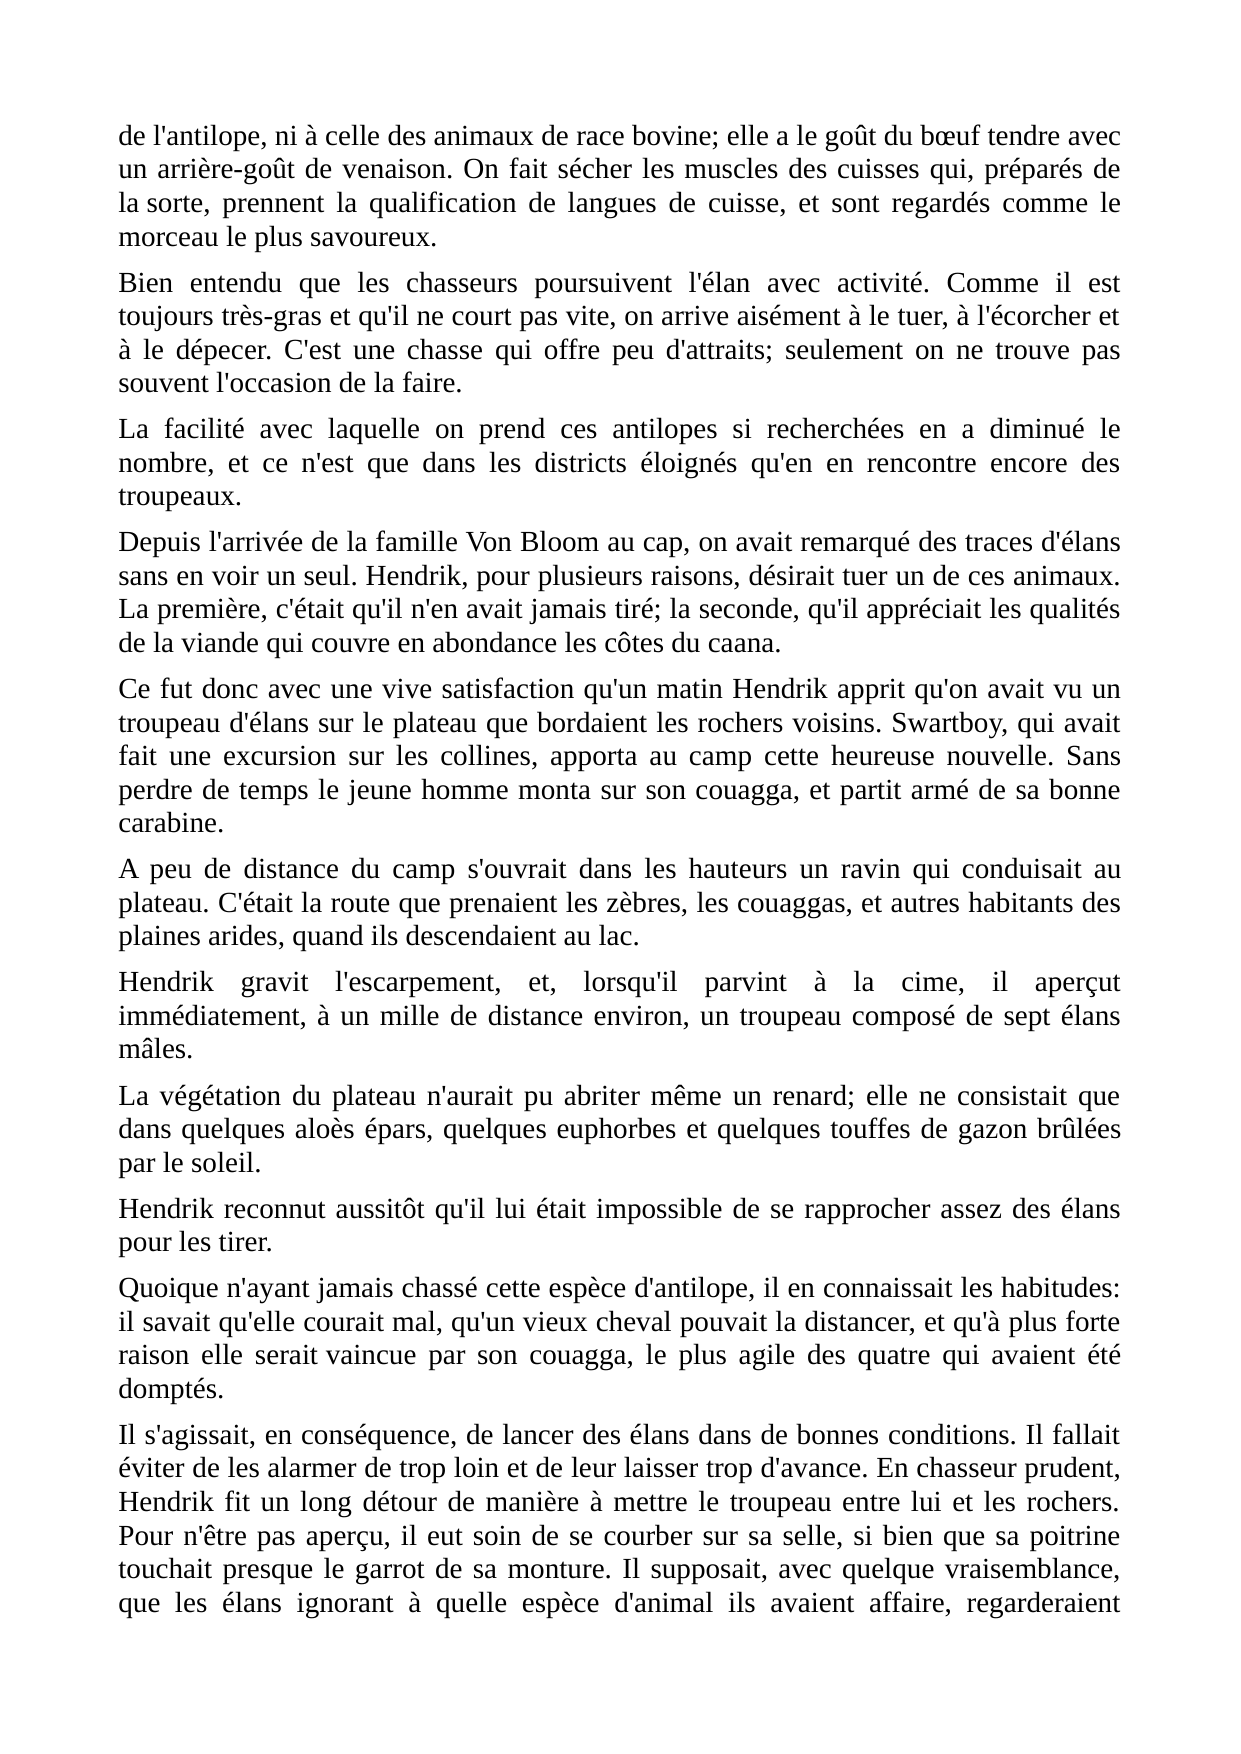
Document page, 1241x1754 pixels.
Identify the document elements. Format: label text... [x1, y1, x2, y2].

text Hendrik gravit l'escarpement, et, lorsqu'il parvint à la cime, il aperçut immédiatement, à un mille de distance environ, un troupeau composé de sept élans mâles. [118, 964, 1122, 1065]
text de l'antilope, ni à celle des animaux de race bovine; elle a le goût du bœuf tendre avec un arrière-goût de venaison. On fait sécher les muscles des cuisses qui, préparés de la sorte, prennent la qualification de langues de cuisse, et sont regardés comme le morceau le plus savoureux. [118, 118, 1122, 252]
text Ce fut donc avec une vive satisfaction qu'un matin Hendrik apprit qu'on avait vu un troupeau d'élans sur le plateau que bordaient les rochers voisins. Swartboy, qui avait fait une excursion sur les collines, apporta au camp cette heureuse nouvelle. Sans perdre de temps le jeune homme monta sur son couagga, et partit armé de sa bonne carabine. [118, 671, 1122, 839]
text Il s'agissait, en conséquence, de lancer des élans dans de bonnes conditions. Il fallait éviter de les alarmer de trop loin et de leur laisser trop d'avance. En chasseur prudent, Hendrik fit un long détour de manière à mettre le troupeau entre lui et les rochers. Pour n'être pas aperçu, il eut soin de se courber sur sa selle, si bien que sa poitrine touchait presque le garrot de sa monture. Il supposait, avec quelque vraisemblance, que les élans ignorant à quelle espèce d'animal ils avaient affaire, regarderaient [118, 1417, 1122, 1618]
text Bien entendu que les chasseurs poursuivent l'élan avec activité. Comme il est toujours très-gras et qu'il ne court pas vite, on arrive aisément à le tuer, à l'écorcher et à le dépecer. C'est une chasse qui offre peu d'attraits; seulement on ne trouve pas souvent l'occasion de la faire. [118, 265, 1122, 399]
text Quoique n'ayant jamais chassé cette espèce d'antilope, il en connaissait les habitudes: il savait qu'elle courait mal, qu'un vieux cheval pouvait la distancer, et qu'à plus forte raison elle serait vaincue par son couagga, le plus agile des quatre qui avaient été domptés. [118, 1270, 1122, 1404]
text Hendrik reconnut aussitôt qu'il lui était impossible de se rapprocher assez des élans pour les tirer. [118, 1191, 1122, 1258]
text La facilité avec laquelle on prend ces antilopes si recherchées en a diminué le nombre, et ce n'est que dans les districts éloignés qu'en en rencontre encore des troupeaux. [118, 411, 1122, 512]
text A peu de distance du camp s'ouvrait dans les hauteurs un ravin qui conduisait au plateau. C'était la route que prenaient les zèbres, les couaggas, et autres habitants des plaines arides, quand ils descendaient au lac. [118, 851, 1122, 952]
text La végétation du plateau n'aurait pu abriter même un renard; elle ne consistait que dans quelques aloès épars, quelques euphorbes et quelques touffes de gazon brûlées par le soleil. [118, 1078, 1122, 1178]
text Depuis l'arrivée de la famille Von Bloom au cap, on avait remarqué des traces d'élans sans en voir un seul. Hendrik, pour plusieurs raisons, désirait tuer un de ces animaux. La première, c'était qu'il n'en avait jamais tiré; la seconde, qu'il appréciait les qualités de la viande qui couvre en abondance les côtes du caana. [118, 524, 1122, 659]
